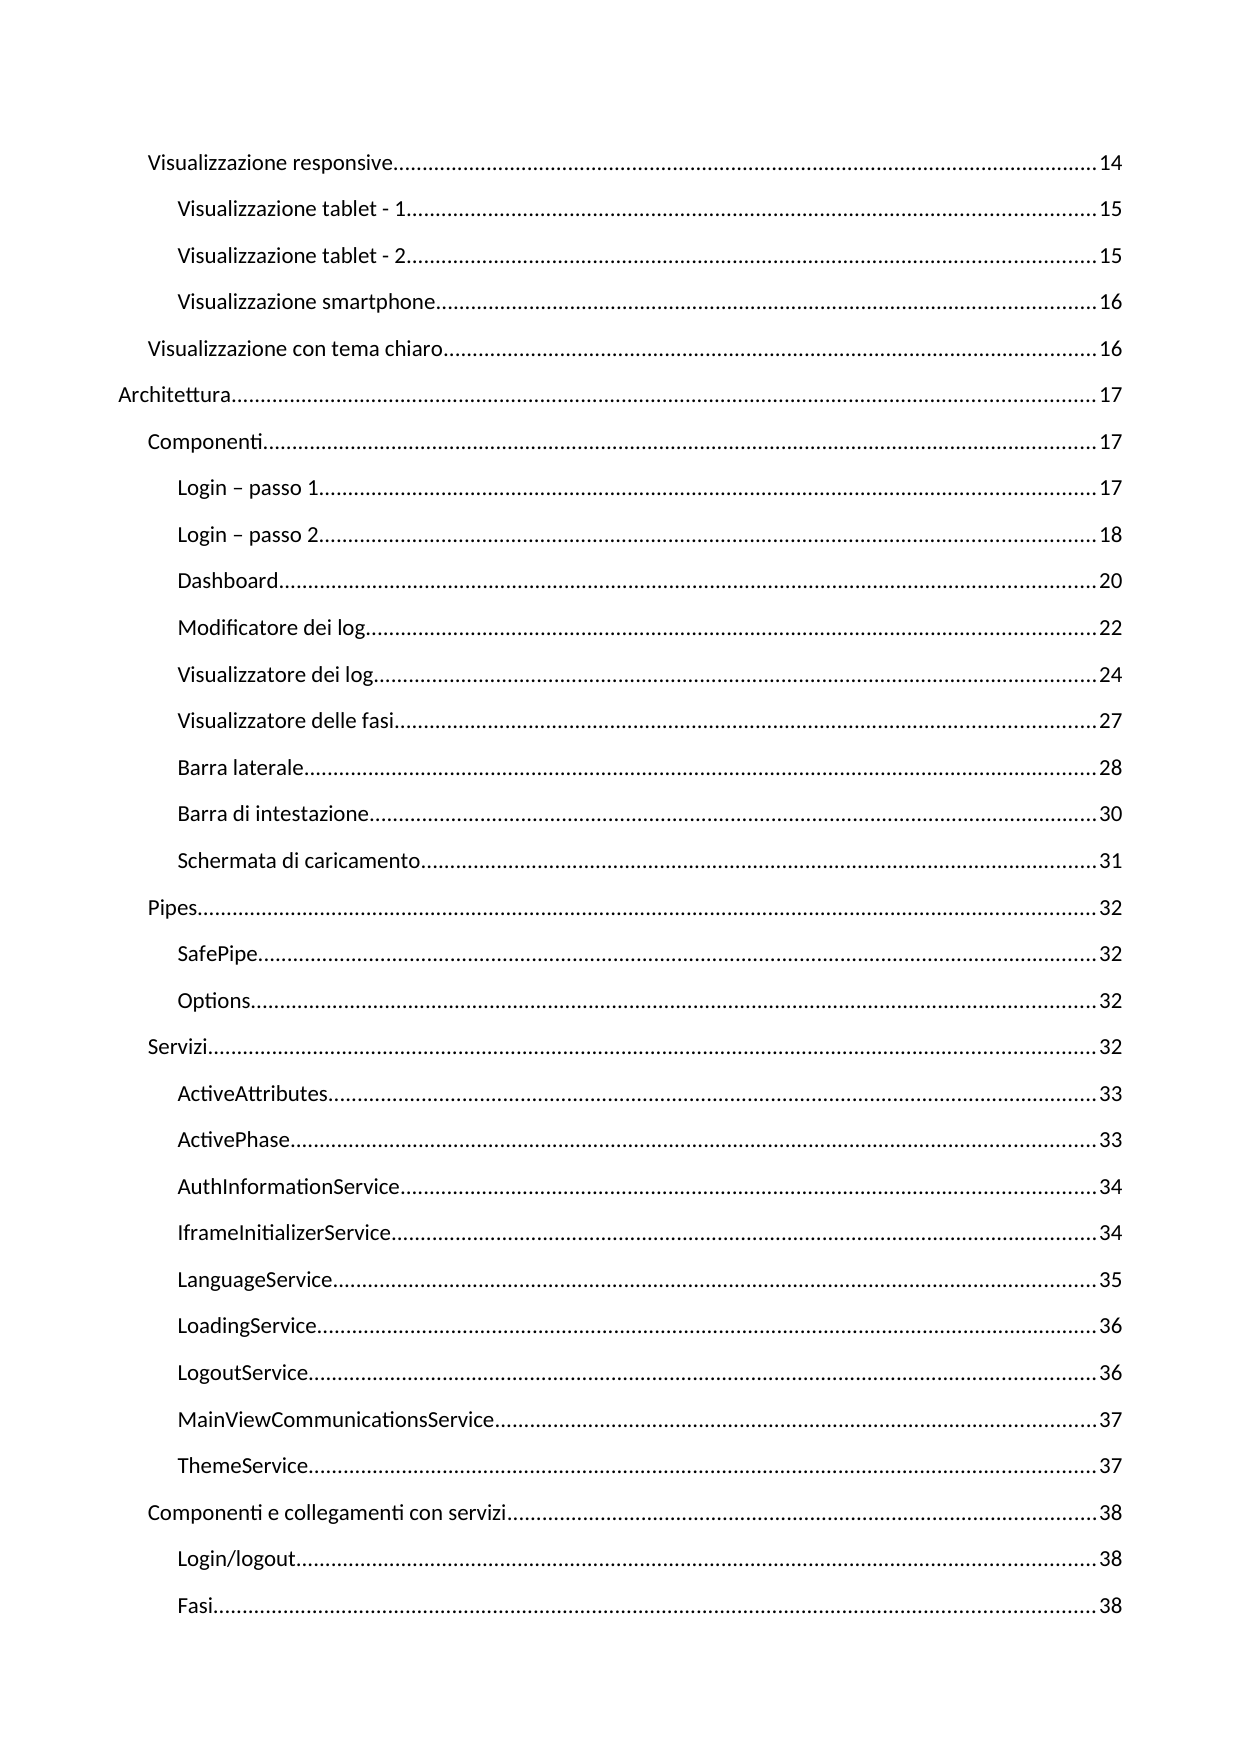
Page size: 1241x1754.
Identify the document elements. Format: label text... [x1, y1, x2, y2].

text Pipes 32 [148, 893, 1122, 921]
text Architettura 17 [118, 380, 1122, 408]
text Login – passo 1 17 [177, 473, 1122, 502]
text Visualizzazione tablet - 2 15 [177, 241, 1122, 269]
text Login – passo 2 18 [177, 520, 1122, 548]
text Dashboard 20 [177, 567, 1122, 595]
text LogoutService 36 [177, 1358, 1122, 1386]
text Servizi 32 [148, 1032, 1122, 1060]
text IframeInitializerService 34 [177, 1218, 1122, 1247]
text Visualizzazione con tema chiaro 16 [148, 334, 1122, 362]
text MainViewCommunicationsService 37 [177, 1405, 1122, 1433]
text SafePipe 32 [177, 939, 1122, 967]
text Componenti e collegamenti con servizi 38 [148, 1498, 1122, 1526]
text Visualizzazione tablet - 1 15 [177, 194, 1122, 222]
text Modificatore dei log 22 [177, 613, 1122, 641]
text ActiveAttributes 33 [177, 1079, 1122, 1107]
text Barra laterale 28 [177, 753, 1122, 781]
text LanguageService 35 [177, 1265, 1122, 1293]
text Login/logout 38 [177, 1544, 1122, 1572]
text Visualizzatore dei log 24 [177, 660, 1122, 688]
text Options 32 [177, 986, 1122, 1014]
text Visualizzazione smartphone 16 [177, 287, 1122, 315]
text Schermata di caricamento 31 [177, 846, 1122, 874]
text Visualizzatore delle fasi 27 [177, 706, 1122, 734]
text ThemeService 37 [177, 1451, 1122, 1479]
text Visualizzazione responsive 14 [148, 148, 1122, 176]
text Fasi 38 [177, 1591, 1122, 1619]
text LoadingService 36 [177, 1312, 1122, 1340]
text Componenti 17 [148, 427, 1122, 455]
text ActivePhase 33 [177, 1125, 1122, 1153]
text Barra di intestazione 30 [177, 799, 1122, 827]
text AuthInformationService 34 [177, 1172, 1122, 1200]
